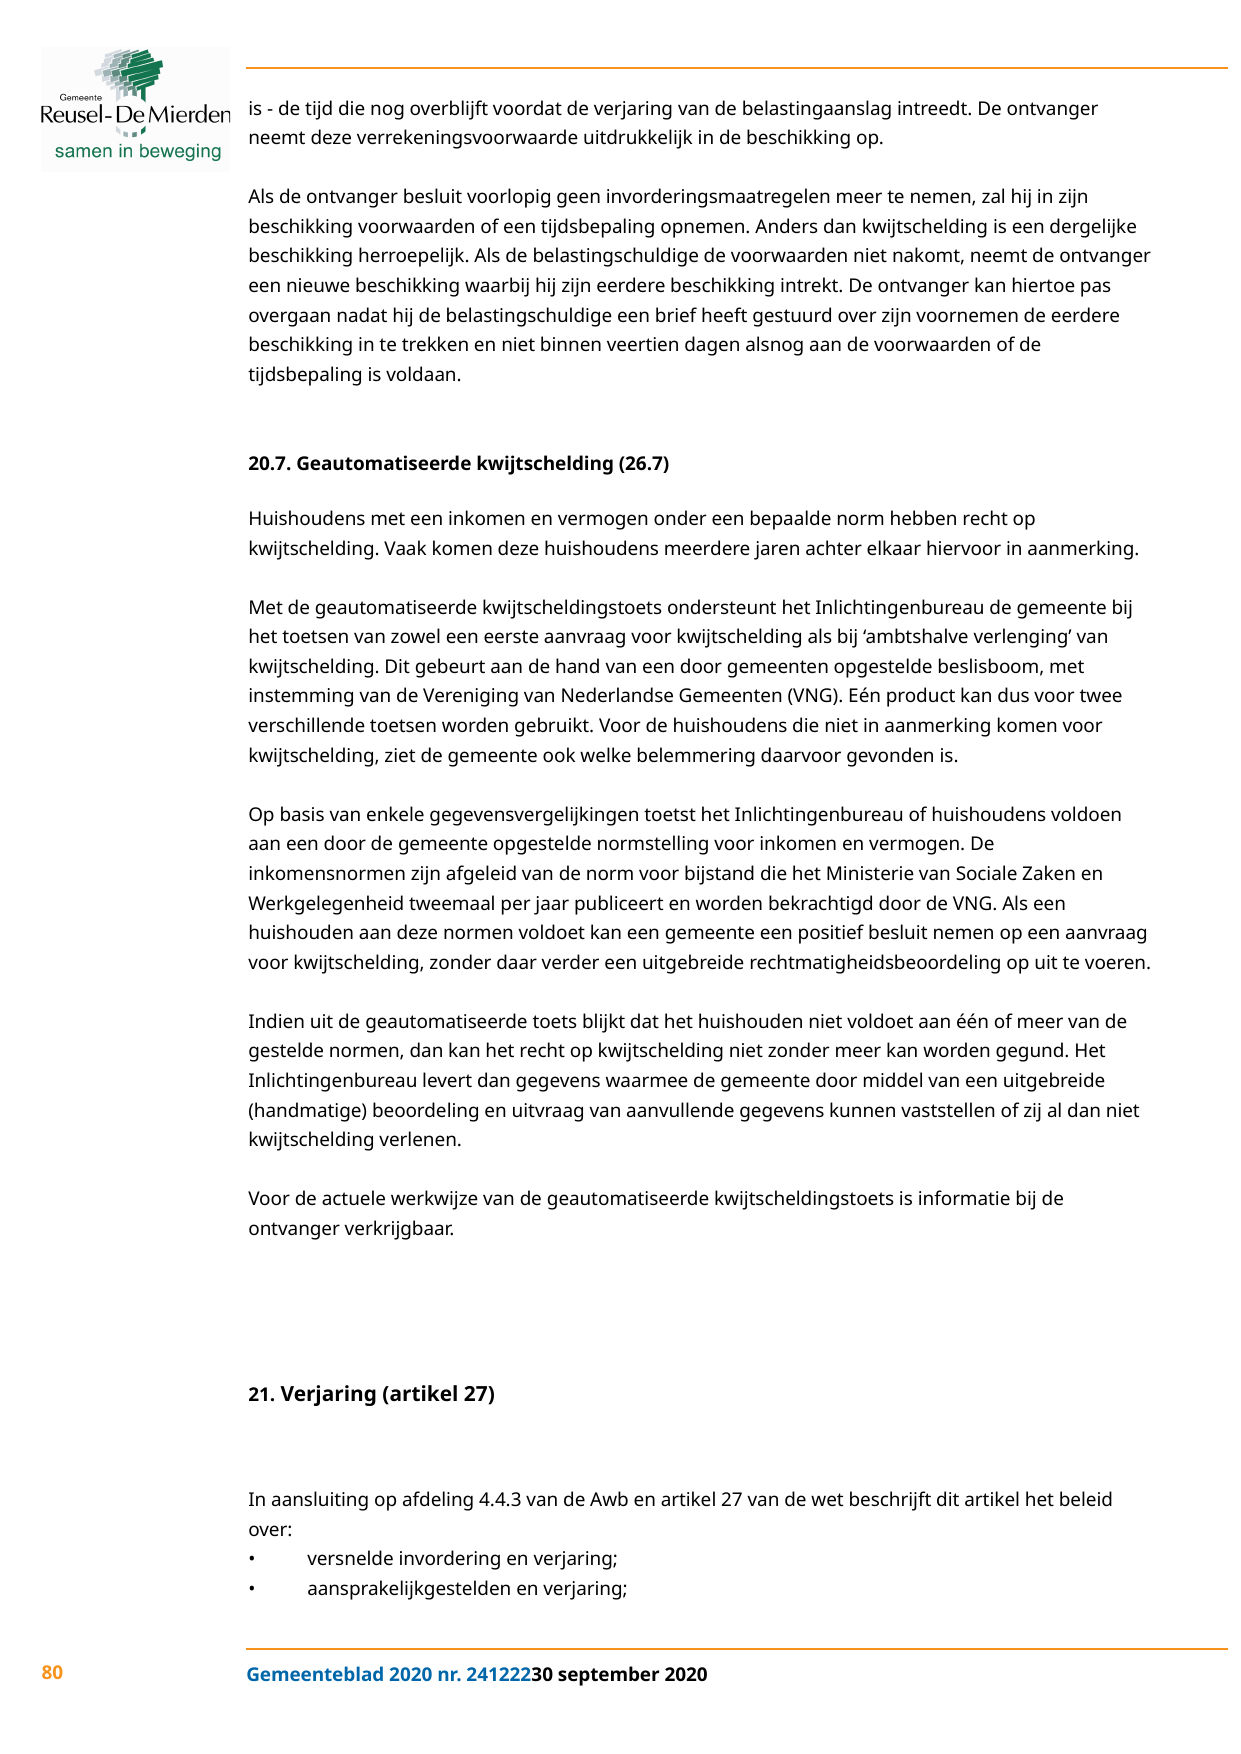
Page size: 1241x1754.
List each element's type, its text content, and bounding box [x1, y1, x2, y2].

text Als de ontvanger besluit voorlopig geen invorderingsmaatregelen meer te nemen, zal hij in zijn beschikking voorwaarden of een tijdsbepaling opnemen. Anders dan kwijtschelding is een dergelijke beschikking herroepelijk. Als de belastingschuldige de voorwaarden niet nakomt, neemt de ontvanger een nieuwe beschikking waarbij hij zijn eerdere beschikking intrekt. De ontvanger kan hiertoe pas overgaan nadat hij de belastingschuldige een brief heeft gestuurd over zijn voornemen de eerdere beschikking in te trekken en niet binnen veertien dagen alsnog aan de voorwaarden of de tijdsbepaling is voldaan. [248, 183, 1152, 387]
text Indien uit de geautomatiseerde toets blijkt dat het huishouden niet voldoet aan één of meer van de gestelde normen, dan kan het recht op kwijtschelding niet zonder meer kan worden gegund. Het Inlichtingenbureau levert dan gegevens waarmee de gemeente door middel van een uitgebreide (handmatige) beoordeling en uitvraag van aanvullende gegevens kunnen vaststellen of zij al dan niet kwijtschelding verlenen. [248, 1008, 1152, 1152]
text Voor de actuele werkwijze van de geautomatiseerde kwijtscheldingstoets is informatie bij de ontvanger verkrijgbaar. [248, 1186, 1152, 1241]
text Op basis van enkele gegevensvergelijkingen toetst het Inlichtingenbureau of huishoudens voldoen aan een door de gemeente opgestelde normstelling voor inkomen en vermogen. De inkomensnormen zijn afgeleid van de norm voor bijstand die het Ministerie van Sociale Zaken en Werkgelegenheid tweemaal per jaar publiceert en worden bekrachtigd door de VNG. Als een huishouden aan deze normen voldoet kan een gemeente een positief besluit nemen op een aanvraag voor kwijtschelding, zonder daar verder een uitgebreide rechtmatigheidsbeoordeling op uit te voeren. [248, 801, 1152, 974]
picture [41, 47, 231, 172]
text Huishoudens met een inkomen en vermogen onder een bepaalde norm hebben recht op kwijtschelding. Vaak komen deze huishoudens meerdere jaren achter elkaar hiervoor in aanmerking. [248, 505, 1152, 560]
text 20.7. Geautomatiseerde kwijtschelding (26.7) [248, 450, 1152, 476]
text Met de geautomatiseerde kwijtscheldingstoets ondersteunt het Inlichtingenbureau de gemeente bij het toetsen van zowel een eerste aanvraag voor kwijtschelding als bij ‘ambtshalve verlenging’ van kwijtschelding. Dit gebeurt aan de hand van een door gemeenten opgestelde beslisboom, met instemming van de Vereniging van Nederlandse Gemeenten (VNG). Eén product kan dus voor twee verschillende toetsen worden gebruikt. Voor de huishoudens die niet in aanmerking komen voor kwijtschelding, ziet de gemeente ook welke belemmering daarvoor gevonden is. [248, 594, 1152, 767]
list versnelde invordering en verjaring; [248, 1546, 1152, 1571]
text 21. Verjaring (artikel 27) [248, 1379, 1152, 1407]
text In aansluiting op afdeling 4.4.3 van de Awb en artikel 27 van de wet beschrijft dit artikel het beleid over: [248, 1486, 1152, 1542]
text is - de tijd die nog overblijft voordat de verjaring van de belastingaanslag intreedt. De ontvanger neemt deze verrekeningsvoorwaarde uitdrukkelijk in de beschikking op. [248, 95, 1152, 150]
list aansprakelijkgestelden en verjaring; [248, 1575, 1152, 1601]
